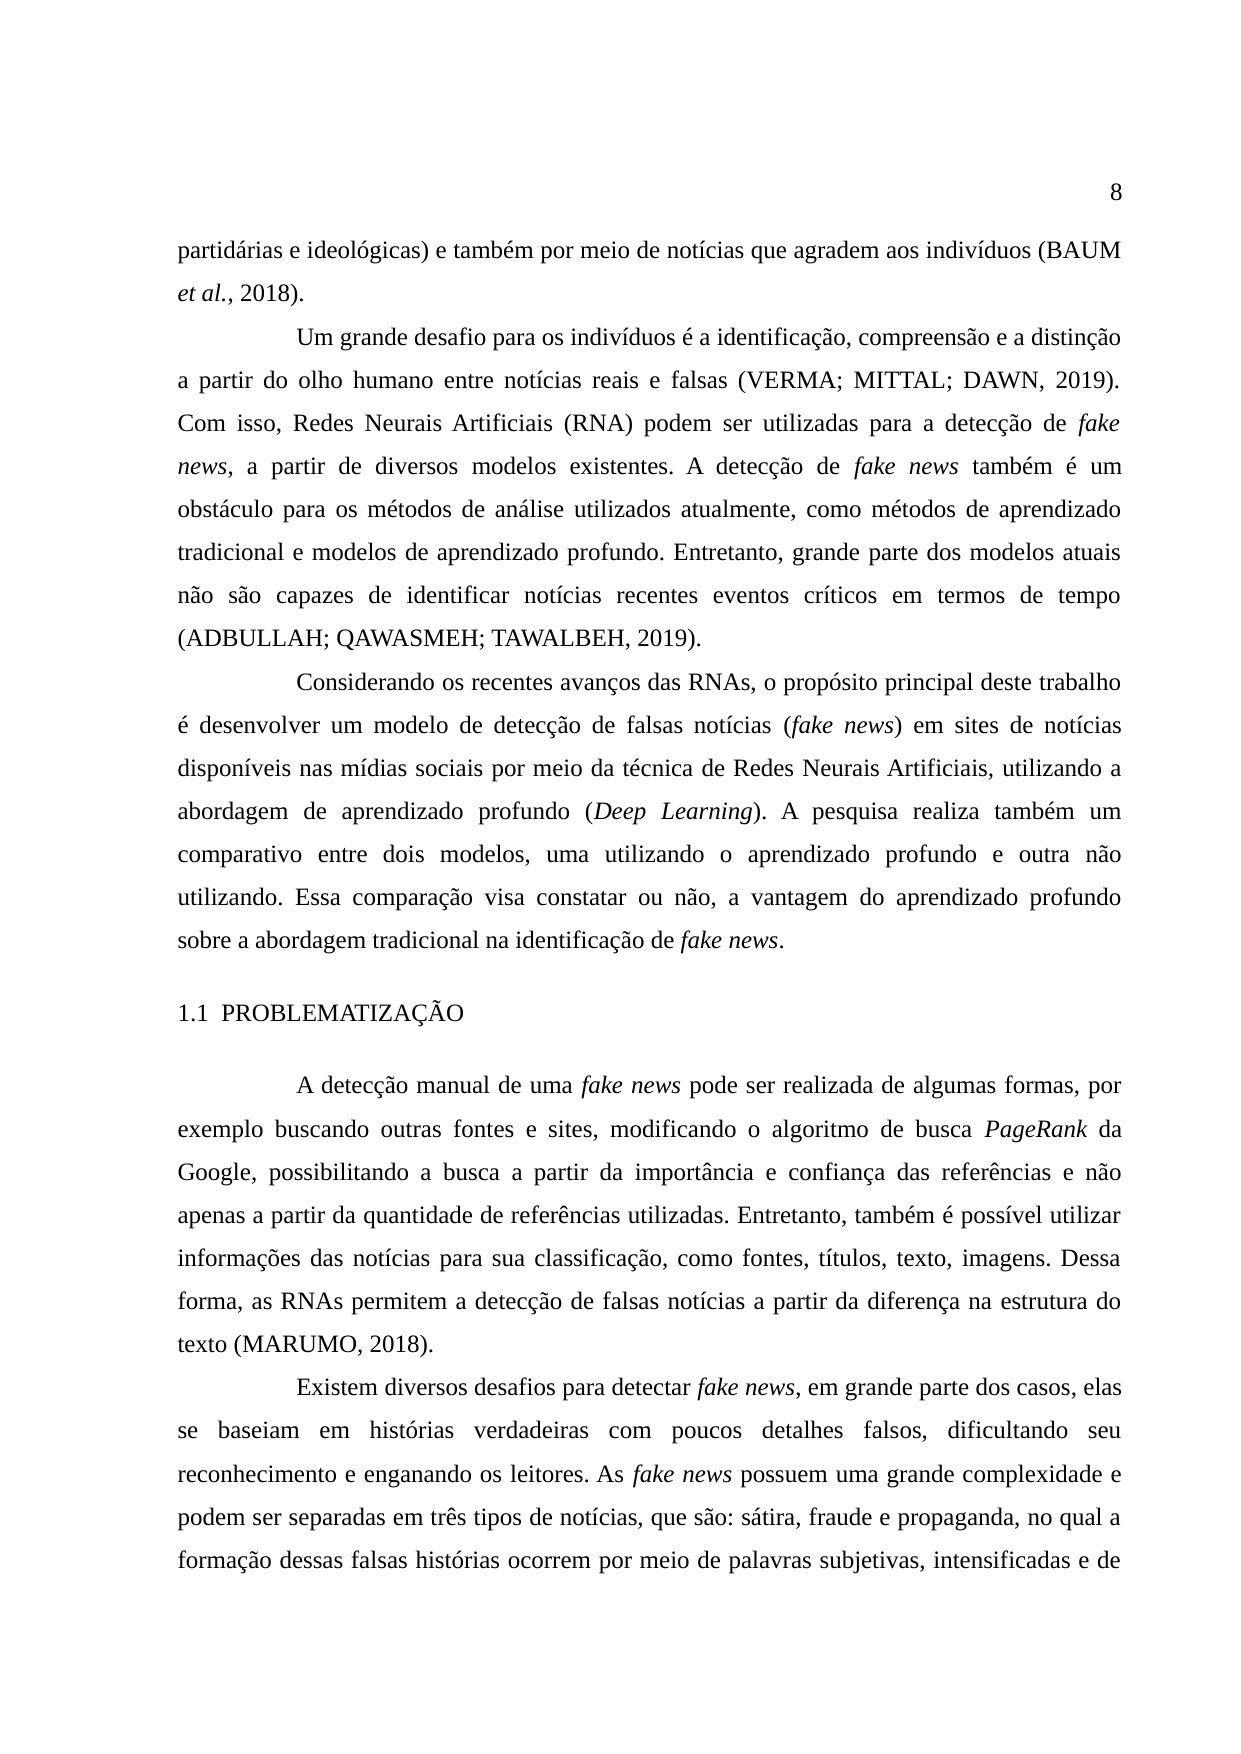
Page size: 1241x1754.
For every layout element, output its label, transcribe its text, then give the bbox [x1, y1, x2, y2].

text partidárias e ideológicas) e também por meio de notícias que agradem aos indivíduos (BAUM et al., 2018). [177, 235, 1122, 307]
text Um grande desafio para os indivíduos é a identificação, compreensão e a distinção a partir do olho humano entre notícias reais e falsas (VERMA; MITTAL; DAWN, 2019). Com isso, Redes Neurais Artificiais (RNA) podem ser utilizadas para a detecção de fake news, a partir de diversos modelos existentes. A detecção de fake news também é um obstáculo para os métodos de análise utilizados atualmente, como métodos de aprendizado tradicional e modelos de aprendizado profundo. Entretanto, grande parte dos modelos atuais não são capazes de identificar notícias recentes eventos críticos em termos de tempo (ADBULLAH; QAWASMEH; TAWALBEH, 2019). [177, 322, 1122, 652]
text Considerando os recentes avanços das RNAs, o propósito principal deste trabalho é desenvolver um modelo de detecção de falsas notícias (fake news) em sites de notícias disponíveis nas mídias sociais por meio da técnica de Redes Neurais Artificiais, utilizando a abordagem de aprendizado profundo (Deep Learning). A pesquisa realiza também um comparativo entre dois modelos, uma utilizando o aprendizado profundo e outra não utilizando. Essa comparação visa constatar ou não, a vantagem do aprendizado profundo sobre a abordagem tradicional na identificação de fake news. [177, 667, 1122, 954]
text A detecção manual de uma fake news pode ser realizada de algumas formas, por exemplo buscando outras fontes e sites, modificando o algoritmo de busca PageRank da Google, possibilitando a busca a partir da importância e confiança das referências e não apenas a partir da quantidade de referências utilizadas. Entretanto, também é possível utilizar informações das notícias para sua classificação, como fontes, títulos, texto, imagens. Dessa forma, as RNAs permitem a detecção de falsas notícias a partir da diferença na estrutura do texto (MARUMO, 2018). [177, 1071, 1122, 1358]
subtitle PROBLEMATIZAÇÃO [177, 998, 1122, 1027]
text Existem diversos desafios para detectar fake news, em grande parte dos casos, elas se baseiam em histórias verdadeiras com poucos detalhes falsos, dificultando seu reconhecimento e enganando os leitores. As fake news possuem uma grande complexidade e podem ser separadas em três tipos de notícias, que são: sátira, fraude e propaganda, no qual a formação dessas falsas histórias ocorrem por meio de palavras subjetivas, intensificadas e de [177, 1372, 1122, 1574]
